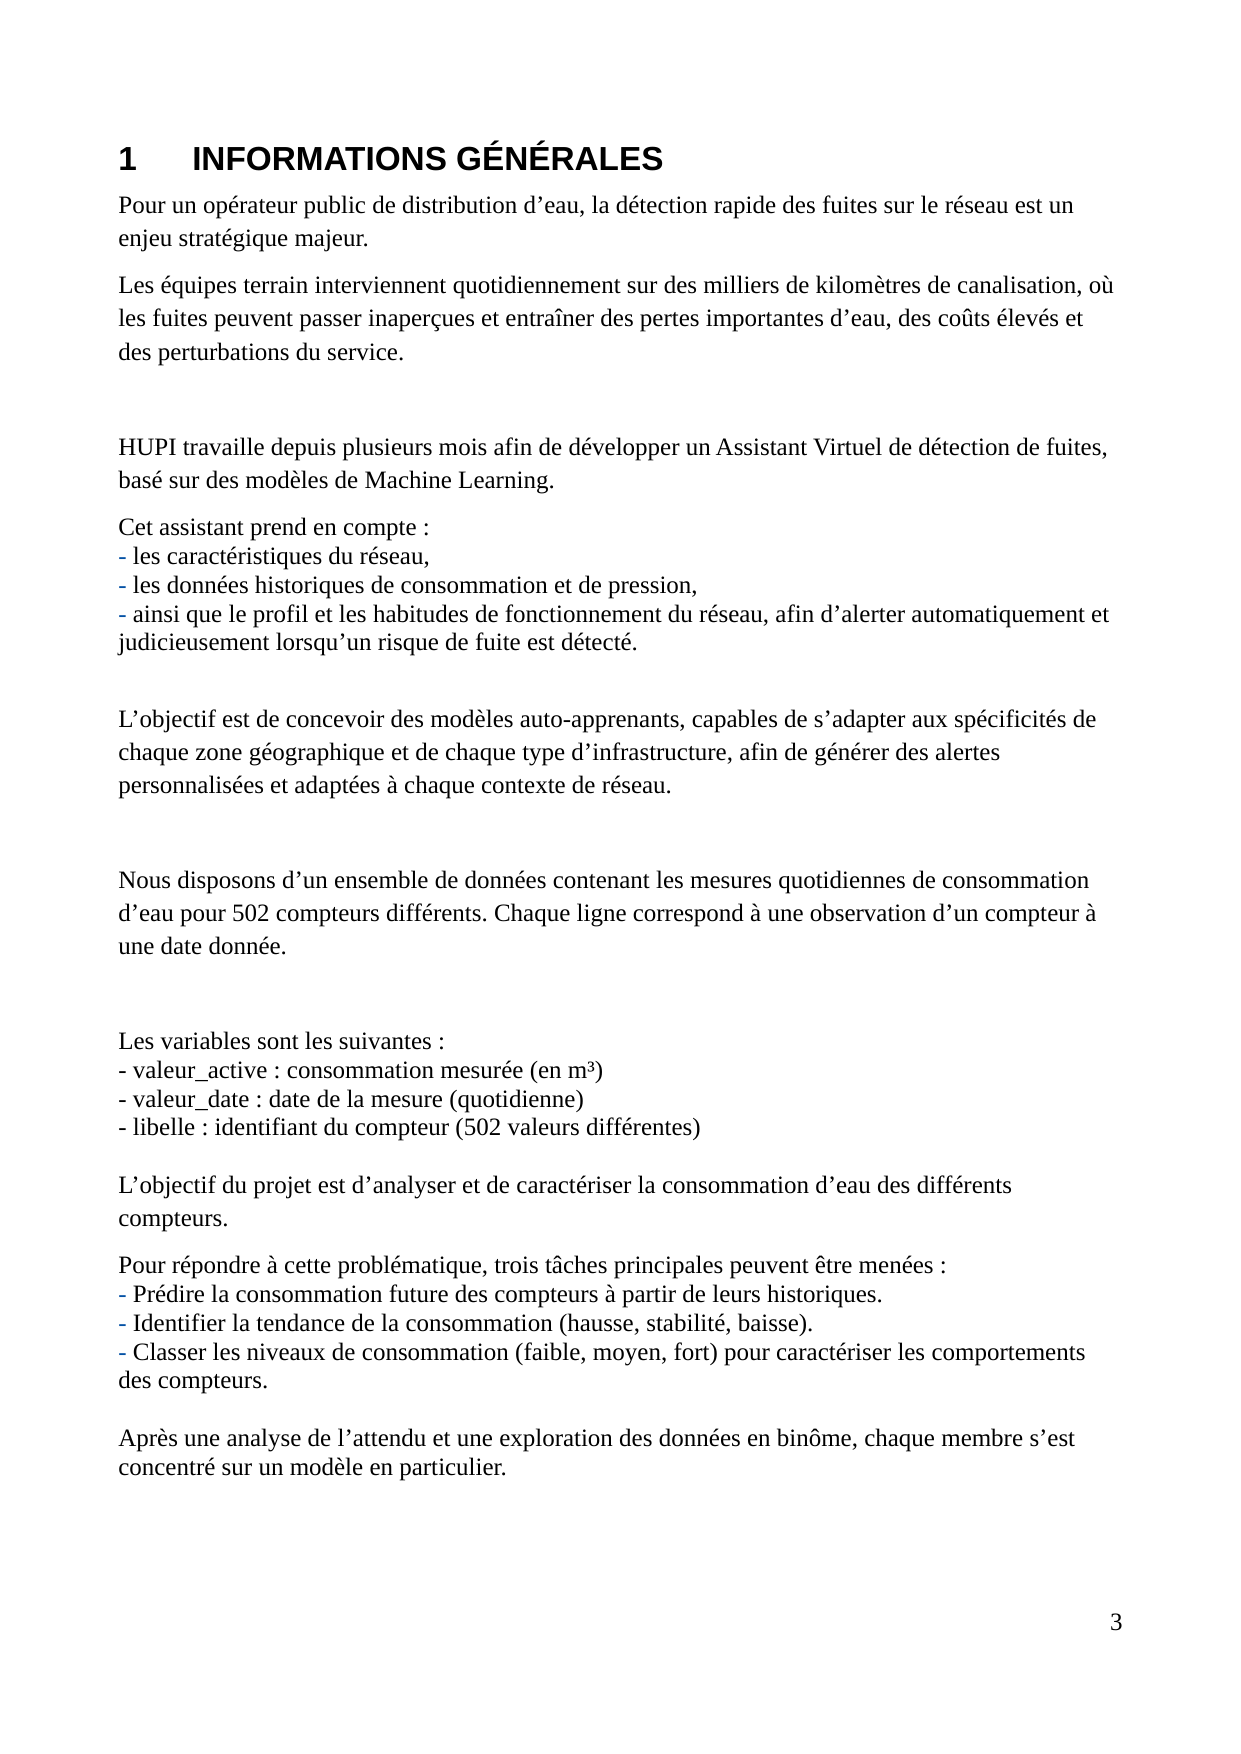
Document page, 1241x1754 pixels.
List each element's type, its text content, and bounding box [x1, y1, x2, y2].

list - les caractéristiques du réseau, [118, 541, 1122, 570]
text L’objectif du projet est d’analyser et de caractériser la consommation d’eau des différents compteurs. [118, 1170, 1122, 1232]
list - Classer les niveaux de consommation (faible, moyen, fort) pour caractériser les comportements des compteurs. [118, 1337, 1122, 1394]
text HUPI travaille depuis plusieurs mois afin de développer un Assistant Virtuel de détection de fuites, basé sur des modèles de Machine Learning. [118, 432, 1122, 493]
list - libelle : identifiant du compteur (502 valeurs différentes) [118, 1112, 1122, 1141]
list Après une analyse de l’attendu et une exploration des données en binôme, chaque membre s’est concentré sur un modèle en particulier. [118, 1423, 1122, 1481]
list - Prédire la consommation future des compteurs à partir de leurs historiques. [118, 1279, 1122, 1308]
subtitle INFORMATIONS GÉNÉRALES [118, 139, 1122, 177]
text Nous disposons d’un ensemble de données contenant les mesures quotidiennes de consommation d’eau pour 502 compteurs différents. Chaque ligne correspond à une observation d’un compteur à une date donnée. [118, 865, 1122, 960]
list Cet assistant prend en compte : [118, 512, 1122, 541]
list - valeur_active : consommation mesurée (en m³) [118, 1055, 1122, 1084]
list - les données historiques de consommation et de pression, [118, 570, 1122, 599]
list - Identifier la tendance de la consommation (hausse, stabilité, baisse). [118, 1308, 1122, 1337]
text Les équipes terrain interviennent quotidiennement sur des milliers de kilomètres de canalisation, où les fuites peuvent passer inaperçues et entraîner des pertes importantes d’eau, des coûts élevés et des perturbations du service. [118, 271, 1122, 365]
list - ainsi que le profil et les habitudes de fonctionnement du réseau, afin d’alerter automatiquement et judicieusement lorsqu’un risque de fuite est détecté. [118, 599, 1122, 656]
list Pour répondre à cette problématique, trois tâches principales peuvent être menées : [118, 1251, 1122, 1279]
list Les variables sont les suivantes : [118, 1026, 1122, 1055]
text L’objectif est de concevoir des modèles auto-apprenants, capables de s’adapter aux spécificités de chaque zone géographique et de chaque type d’infrastructure, afin de générer des alertes personnalisées et adaptées à chaque contexte de réseau. [118, 704, 1122, 798]
text Pour un opérateur public de distribution d’eau, la détection rapide des fuites sur le réseau est un enjeu stratégique majeur. [118, 190, 1122, 252]
list - valeur_date : date de la mesure (quotidienne) [118, 1084, 1122, 1112]
